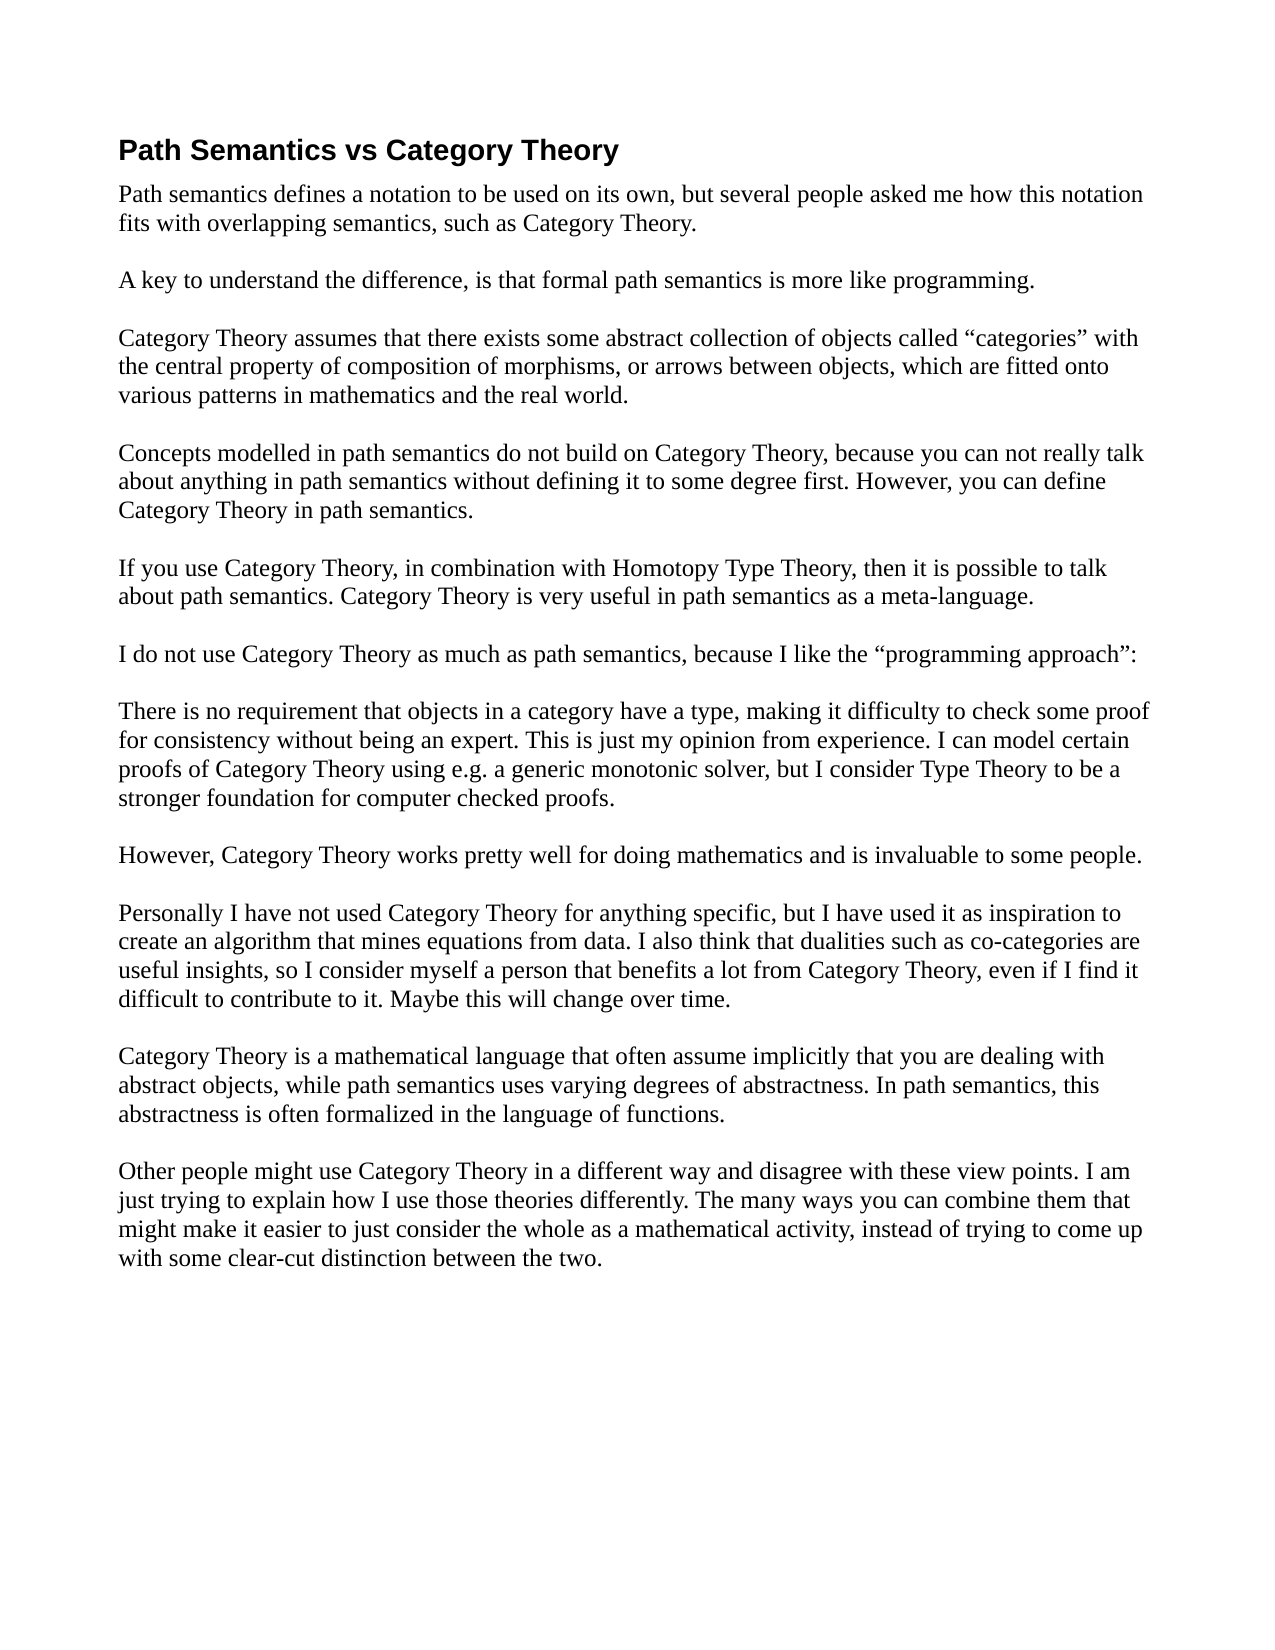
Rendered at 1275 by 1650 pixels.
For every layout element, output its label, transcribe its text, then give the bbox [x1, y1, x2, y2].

text However, Category Theory works pretty well for doing mathematics and is invaluable to some people. [118, 840, 1157, 869]
text Other people might use Category Theory in a different way and disagree with these view points. I am just trying to explain how I use those theories differently. The many ways you can combine them that might make it easier to just consider the whole as a mathematical activity, instead of trying to come up with some clear-cut distinction between the two. [118, 1156, 1157, 1271]
text There is no requirement that objects in a category have a type, making it difficulty to check some proof for consistency without being an expert. This is just my opinion from experience. I can model certain proofs of Category Theory using e.g. a generic monotonic solver, but I consider Type Theory to be a stronger foundation for computer checked proofs. [118, 696, 1157, 811]
text Path semantics defines a notation to be used on its own, but several people asked me how this notation fits with overlapping semantics, such as Category Theory. [118, 179, 1157, 236]
subtitle Path Semantics vs Category Theory [118, 133, 1157, 166]
text I do not use Category Theory as much as path semantics, because I like the “programming approach”: [118, 639, 1157, 668]
text Personally I have not used Category Theory for anything specific, but I have used it as inspiration to create an algorithm that mines equations from data. I also think that dualities such as co-categories are useful insights, so I consider myself a person that benefits a lot from Category Theory, even if I find it difficult to contribute to it. Maybe this will change over time. [118, 898, 1157, 1013]
text Category Theory assumes that there exists some abstract collection of objects called “categories” with the central property of composition of morphisms, or arrows between objects, which are fitted onto various patterns in mathematics and the real world. [118, 323, 1157, 409]
text Concepts modelled in path semantics do not build on Category Theory, because you can not really talk about anything in path semantics without defining it to some degree first. However, you can define Category Theory in path semantics. [118, 438, 1157, 524]
text A key to understand the difference, is that formal path semantics is more like programming. [118, 265, 1157, 294]
text Category Theory is a mathematical language that often assume implicitly that you are dealing with abstract objects, while path semantics uses varying degrees of abstractness. In path semantics, this abstractness is often formalized in the language of functions. [118, 1041, 1157, 1128]
text If you use Category Theory, in combination with Homotopy Type Theory, then it is possible to talk about path semantics. Category Theory is very useful in path semantics as a meta-language. [118, 553, 1157, 610]
